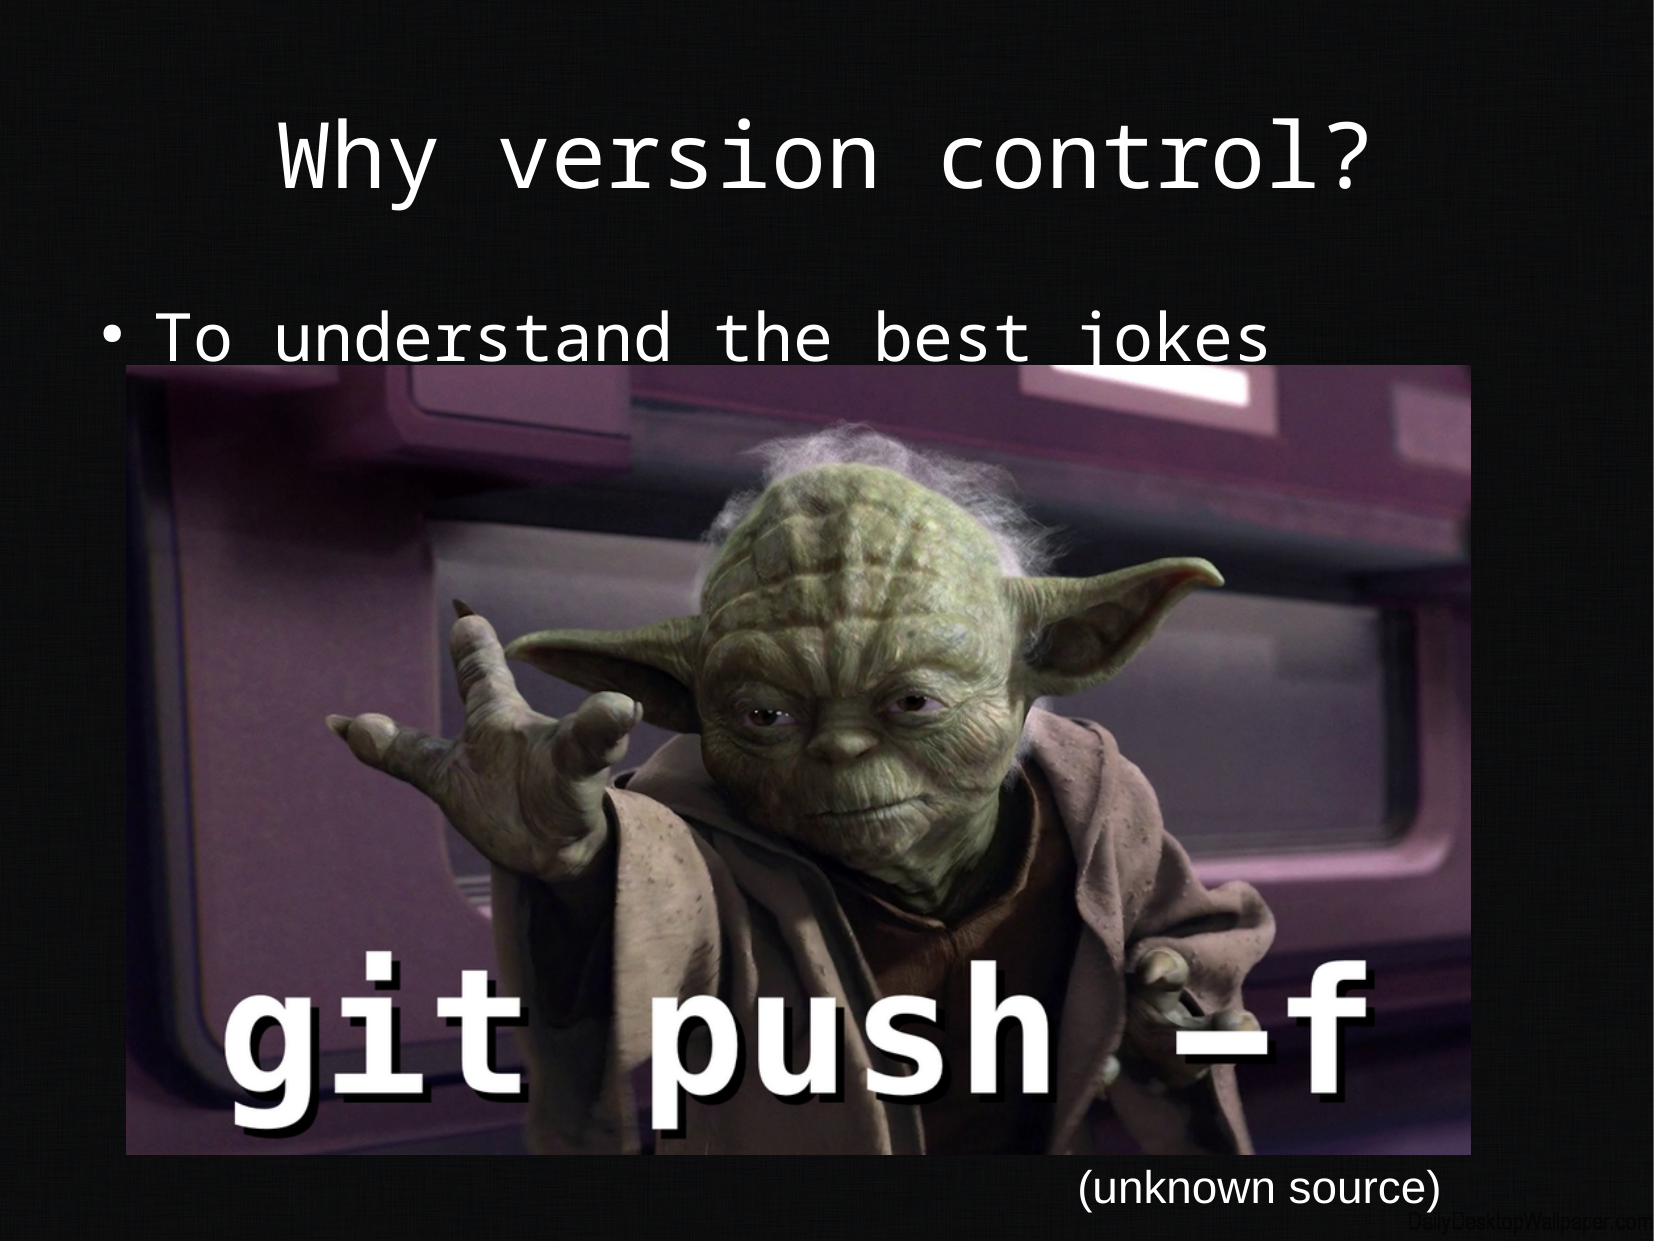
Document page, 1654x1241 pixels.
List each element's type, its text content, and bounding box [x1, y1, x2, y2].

title Why version control? [82, 49, 1571, 257]
picture [0, 0, 1654, 1241]
list To understand the best jokes [82, 290, 1571, 1010]
text_box (unknown source) [1062, 1155, 1636, 1222]
